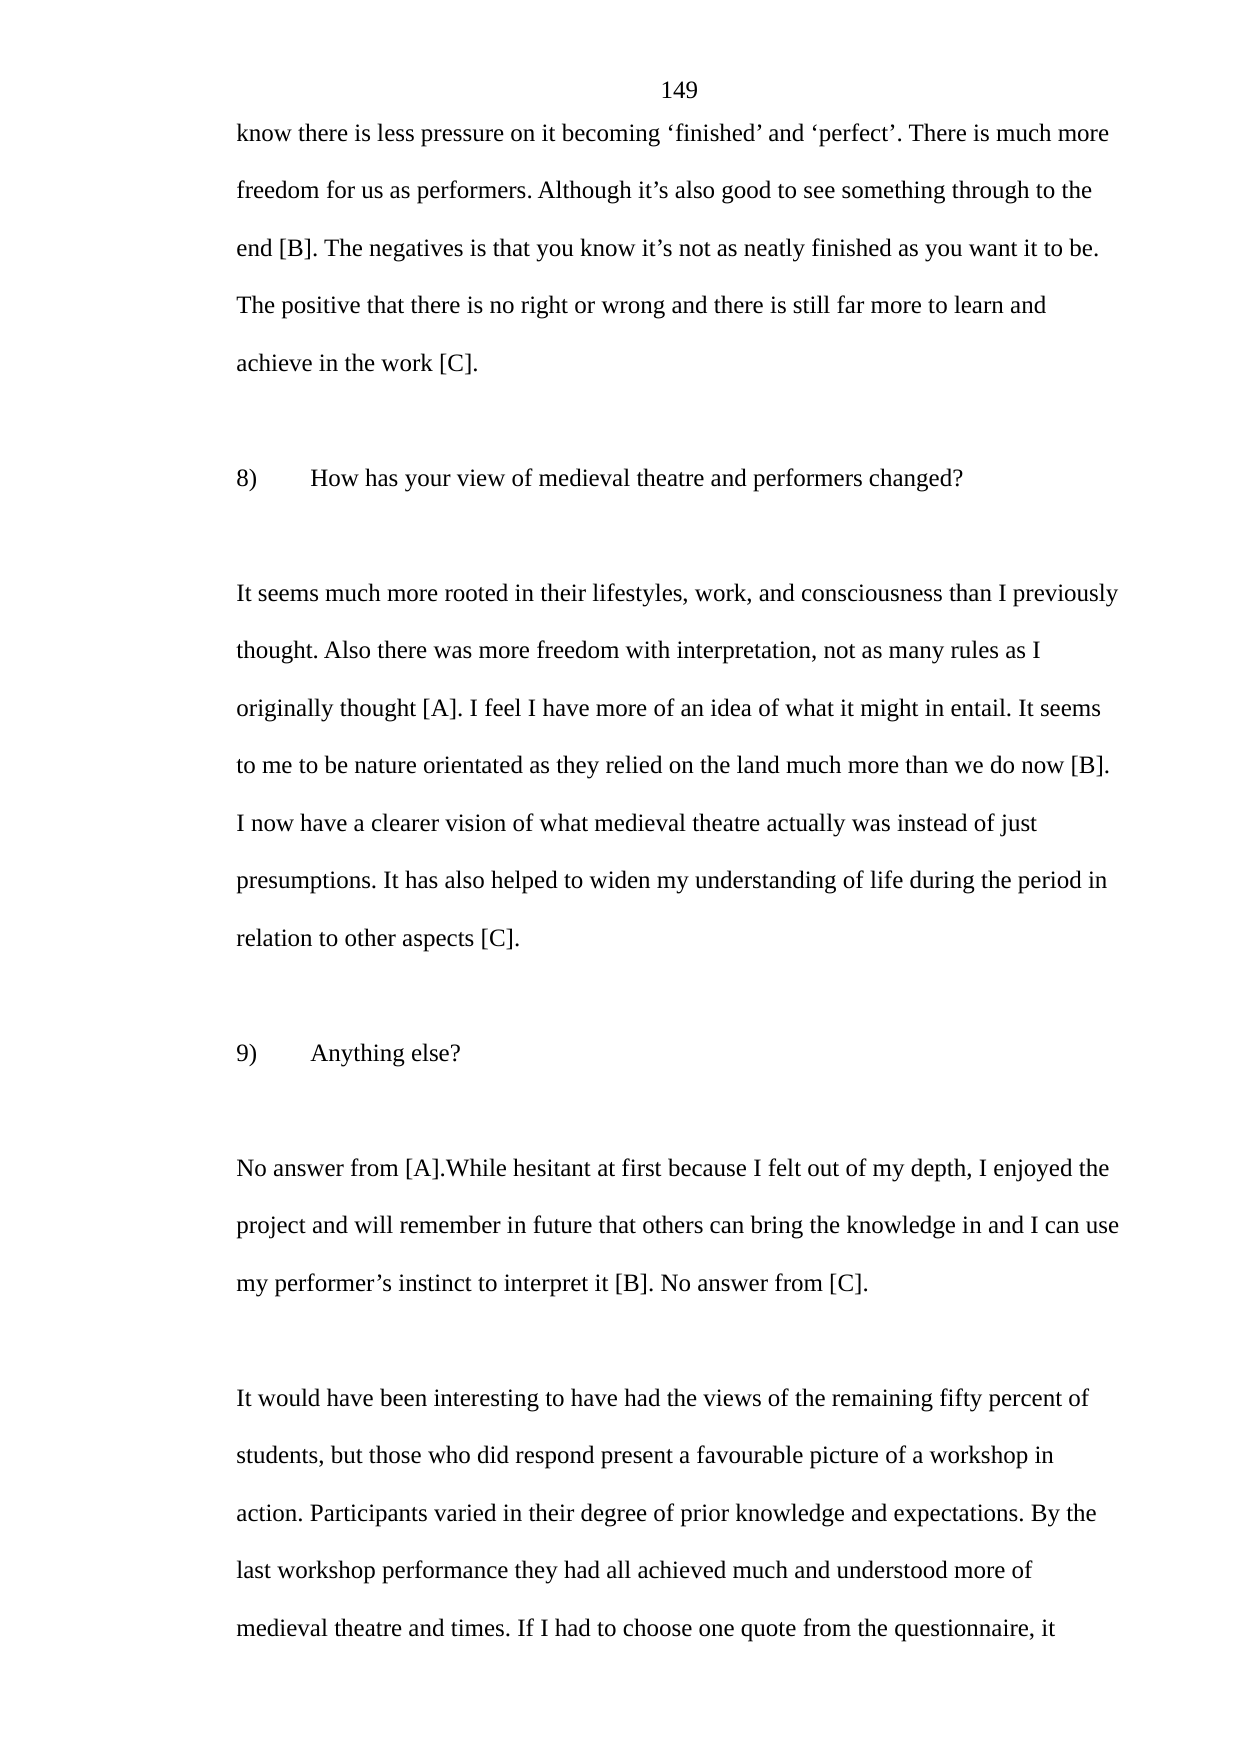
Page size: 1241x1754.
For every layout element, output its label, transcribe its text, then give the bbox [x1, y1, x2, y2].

text It would have been interesting to have had the views of the remaining fifty percent of students, but those who did respond present a favourable picture of a workshop in action. Participants varied in their degree of prior knowledge and expectations. By the last workshop performance they had all achieved much and understood more of medieval theatre and times. If I had to choose one quote from the questionnaire, it [236, 1383, 1122, 1642]
text No answer from [A].While hesitant at first because I felt out of my depth, I enjoyed the project and will remember in future that others can bring the knowledge in and I can use my performer’s instinct to interpret it [B]. No answer from [C]. [236, 1153, 1122, 1297]
text It seems much more rooted in their lifestyles, work, and consciousness than I previously thought. Also there was more freedom with interpretation, not as many rules as I originally thought [A]. I feel I have more of an idea of what it might in entail. It seems to me to be nature orientated as they relied on the land much more than we do now [B]. I now have a clearer vision of what medieval theatre actually was instead of just presumptions. It has also helped to widen my understanding of life during the period in relation to other aspects [C]. [236, 578, 1122, 952]
list How has your view of medieval theatre and performers changed? [236, 463, 1122, 492]
list Anything else? [236, 1038, 1122, 1067]
text know there is less pressure on it becoming ‘finished’ and ‘perfect’. There is much more freedom for us as performers. Although it’s also good to see something through to the end [B]. The negatives is that you know it’s not as neatly finished as you want it to be. The positive that there is no right or wrong and there is still far more to learn and achieve in the work [C]. [236, 118, 1122, 377]
